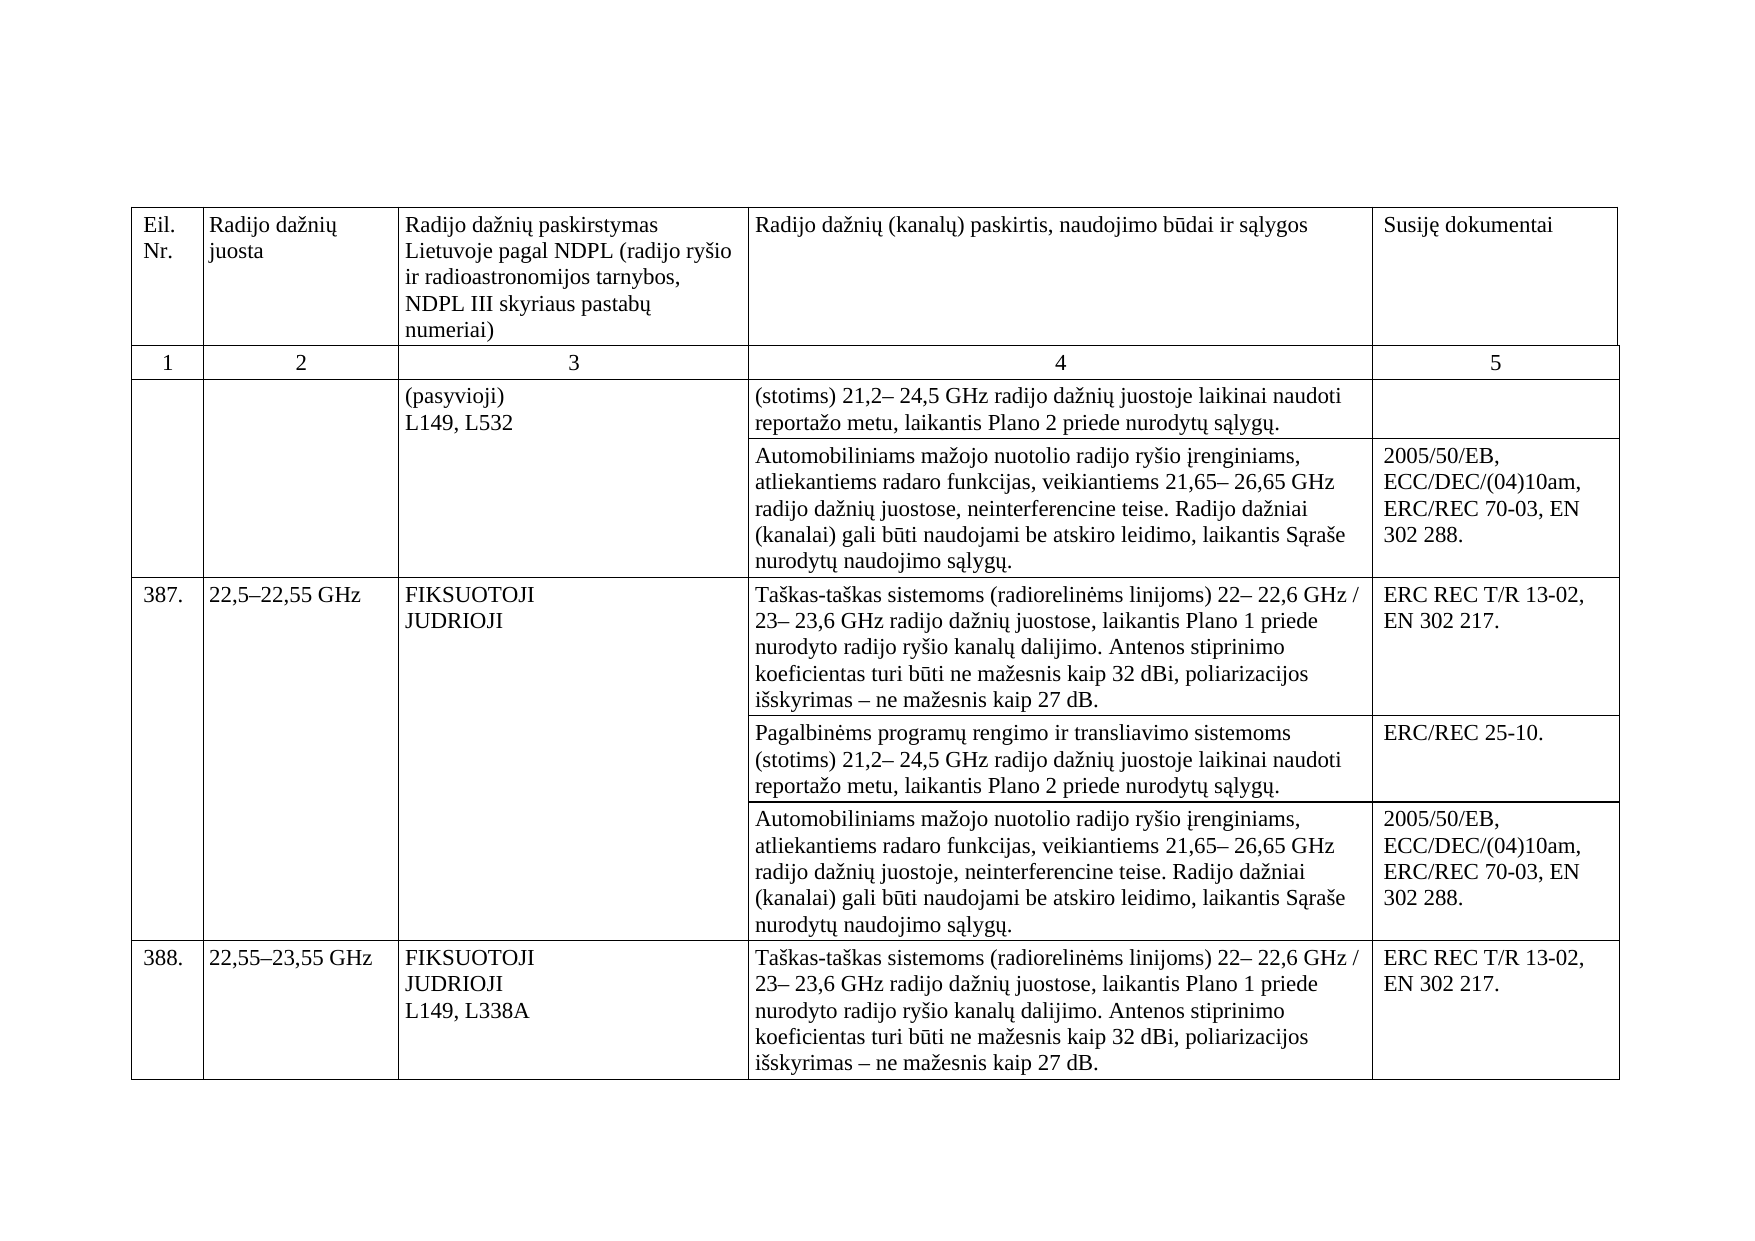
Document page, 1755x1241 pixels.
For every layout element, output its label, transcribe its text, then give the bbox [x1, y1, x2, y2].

table_header Susiję dokumentai [1373, 208, 1617, 345]
table_cell Taškas-taškas sistemoms (radiorelinėms linijoms) 22– 22,6 GHz / 23– 23,6 GHz radijo dažnių juostose, laikantis Plano 1 priede nurodyto radijo ryšio kanalų dalijimo. Antenos stiprinimo koeficientas turi būti ne mažesnis kaip 32 dBi, poliarizacijos išskyrimas – ne mažesnis kaip 27 dB. [749, 578, 1372, 715]
table_cell Automobiliniams mažojo nuotolio radijo ryšio įrenginiams, atliekantiems radaro funkcijas, veikiantiems 21,65– 26,65 GHz radijo dažnių juostose, neinterferencine teise. Radijo dažniai (kanalai) gali būti naudojami be atskiro leidimo, laikantis Sąraše nurodytų naudojimo sąlygų. [749, 439, 1372, 577]
table_header Radijo dažnių paskirstymas Lietuvoje pagal NDPL (radijo ryšio ir radioastronomijos tarnybos, NDPL III skyriaus pastabų numeriai) [399, 208, 748, 345]
table_cell ERC REC T/R 13-02, EN 302 217. [1373, 941, 1619, 1079]
table_cell Pagalbinėms programų rengimo ir transliavimo sistemoms (stotims) 21,2– 24,5 GHz radijo dažnių juostoje laikinai naudoti reportažo metu, laikantis Plano 2 priede nurodytų sąlygų. [749, 716, 1372, 801]
table_cell 2005/50/EB, ECC/DEC/(04)10am, ERC/REC 70-03, EN 302 288. [1373, 439, 1619, 577]
table_header Eil. Nr. [132, 208, 203, 345]
table_cell ERC/REC 25-10. [1373, 716, 1619, 801]
table_cell [204, 380, 398, 577]
table_cell 2005/50/EB, ECC/DEC/(04)10am, ERC/REC 70-03, EN 302 288. [1373, 803, 1619, 940]
table_cell FIKSUOTOJI JUDRIOJI [399, 578, 748, 940]
table_header Radijo dažnių (kanalų) paskirtis, naudojimo būdai ir sąlygos [749, 208, 1372, 345]
table_cell (pasyvioji) L149, L532 [399, 380, 748, 577]
table_cell ERC REC T/R 13-02, EN 302 217. [1373, 578, 1619, 715]
table_cell 388. [132, 941, 203, 1079]
table_cell 4 [749, 346, 1372, 378]
table_cell 1 [132, 346, 203, 378]
table_cell Automobiliniams mažojo nuotolio radijo ryšio įrenginiams, atliekantiems radaro funkcijas, veikiantiems 21,65– 26,65 GHz radijo dažnių juostoje, neinterferencine teise. Radijo dažniai (kanalai) gali būti naudojami be atskiro leidimo, laikantis Sąraše nurodytų naudojimo sąlygų. [749, 803, 1372, 940]
table_cell 5 [1373, 346, 1619, 378]
table_cell [1373, 380, 1619, 438]
table_cell 3 [399, 346, 748, 378]
table_cell FIKSUOTOJI JUDRIOJI L149, L338A [399, 941, 748, 1079]
table_cell Taškas-taškas sistemoms (radiorelinėms linijoms) 22– 22,6 GHz / 23– 23,6 GHz radijo dažnių juostose, laikantis Plano 1 priede nurodyto radijo ryšio kanalų dalijimo. Antenos stiprinimo koeficientas turi būti ne mažesnis kaip 32 dBi, poliarizacijos išskyrimas – ne mažesnis kaip 27 dB. [749, 941, 1372, 1079]
table_cell (stotims) 21,2– 24,5 GHz radijo dažnių juostoje laikinai naudoti reportažo metu, laikantis Plano 2 priede nurodytų sąlygų. [749, 380, 1372, 438]
table_cell 387. [132, 578, 203, 940]
table_cell 2 [204, 346, 398, 378]
table_cell 22,55–23,55 GHz [204, 941, 398, 1079]
table_cell [132, 380, 203, 577]
table_cell 22,5–22,55 GHz [204, 578, 398, 940]
table_header Radijo dažnių juosta [204, 208, 398, 345]
